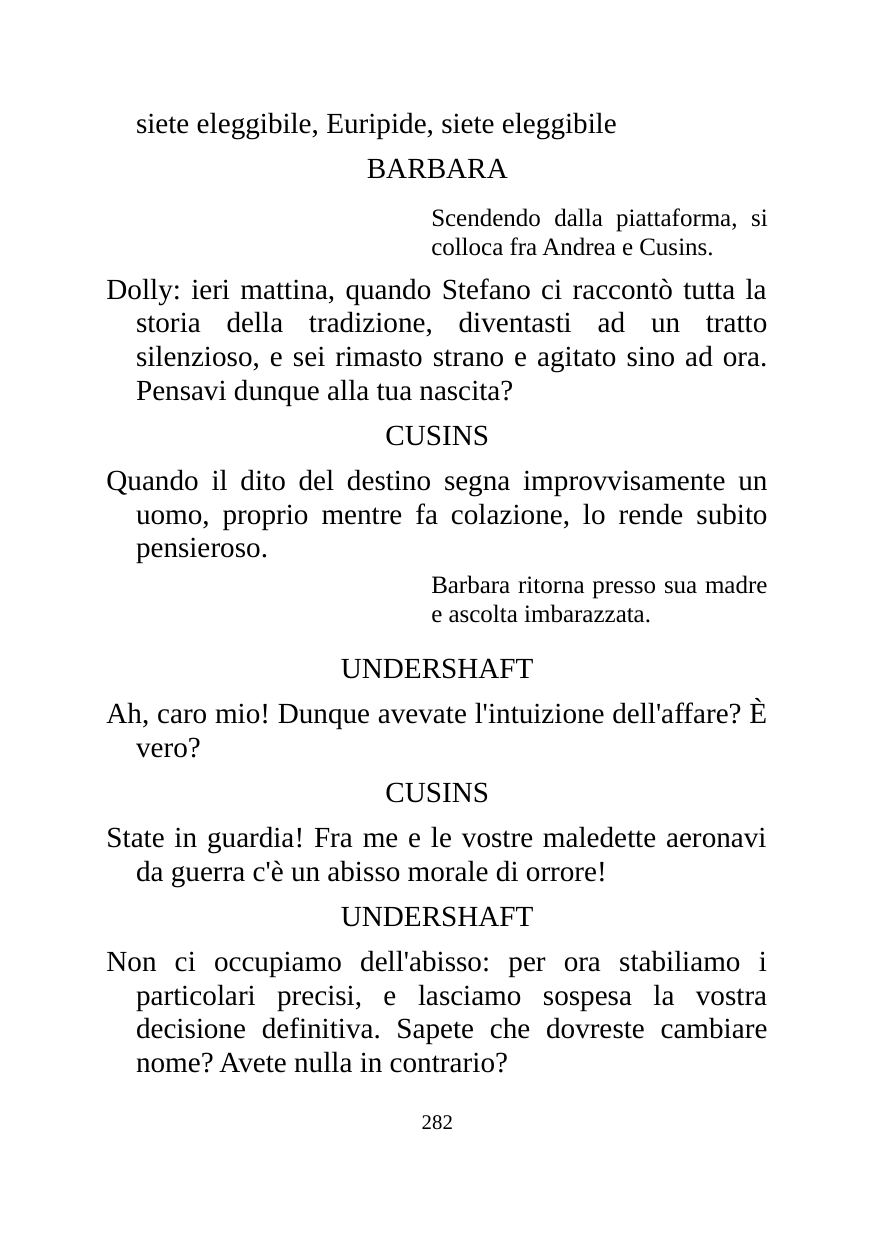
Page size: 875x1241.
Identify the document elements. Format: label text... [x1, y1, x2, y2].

text Barbara ritorna presso sua madre e ascolta imbarazzata. [431, 570, 768, 627]
text CUSINS [106, 775, 768, 809]
text Scendendo dalla piattaforma, si colloca fra Andrea e Cusins. [431, 203, 768, 260]
text State in guardia! Fra me e le vostre maledette aeronavi da guerra c'è un abisso morale di orrore! [106, 820, 768, 887]
text CUSINS [106, 418, 768, 452]
text Non ci occupiamo dell'abisso: per ora stabiliamo i particolari precisi, e lasciamo sospesa la vostra decisione definitiva. Sapete che dovreste cambiare nome? Avete nulla in contrario? [106, 944, 768, 1079]
text BARBARA [106, 152, 768, 185]
text UNDERSHAFT [106, 899, 768, 933]
text siete eleggibile, Euripide, siete eleggibile [106, 106, 768, 140]
text Ah, caro mio! Dunque avevate l'intuizione dell'affare? È vero? [106, 696, 768, 763]
text Dolly: ieri mattina, quando Stefano ci raccontò tutta la storia della tradizione, diventasti ad un tratto silenzioso, e sei rimasto strano e agitato sino ad ora. Pensavi dunque alla tua nascita? [106, 272, 768, 406]
text Quando il dito del destino segna improvvisamente un uomo, proprio mentre fa colazione, lo rende subito pensieroso. [106, 463, 768, 564]
text UNDERSHAFT [106, 651, 768, 684]
